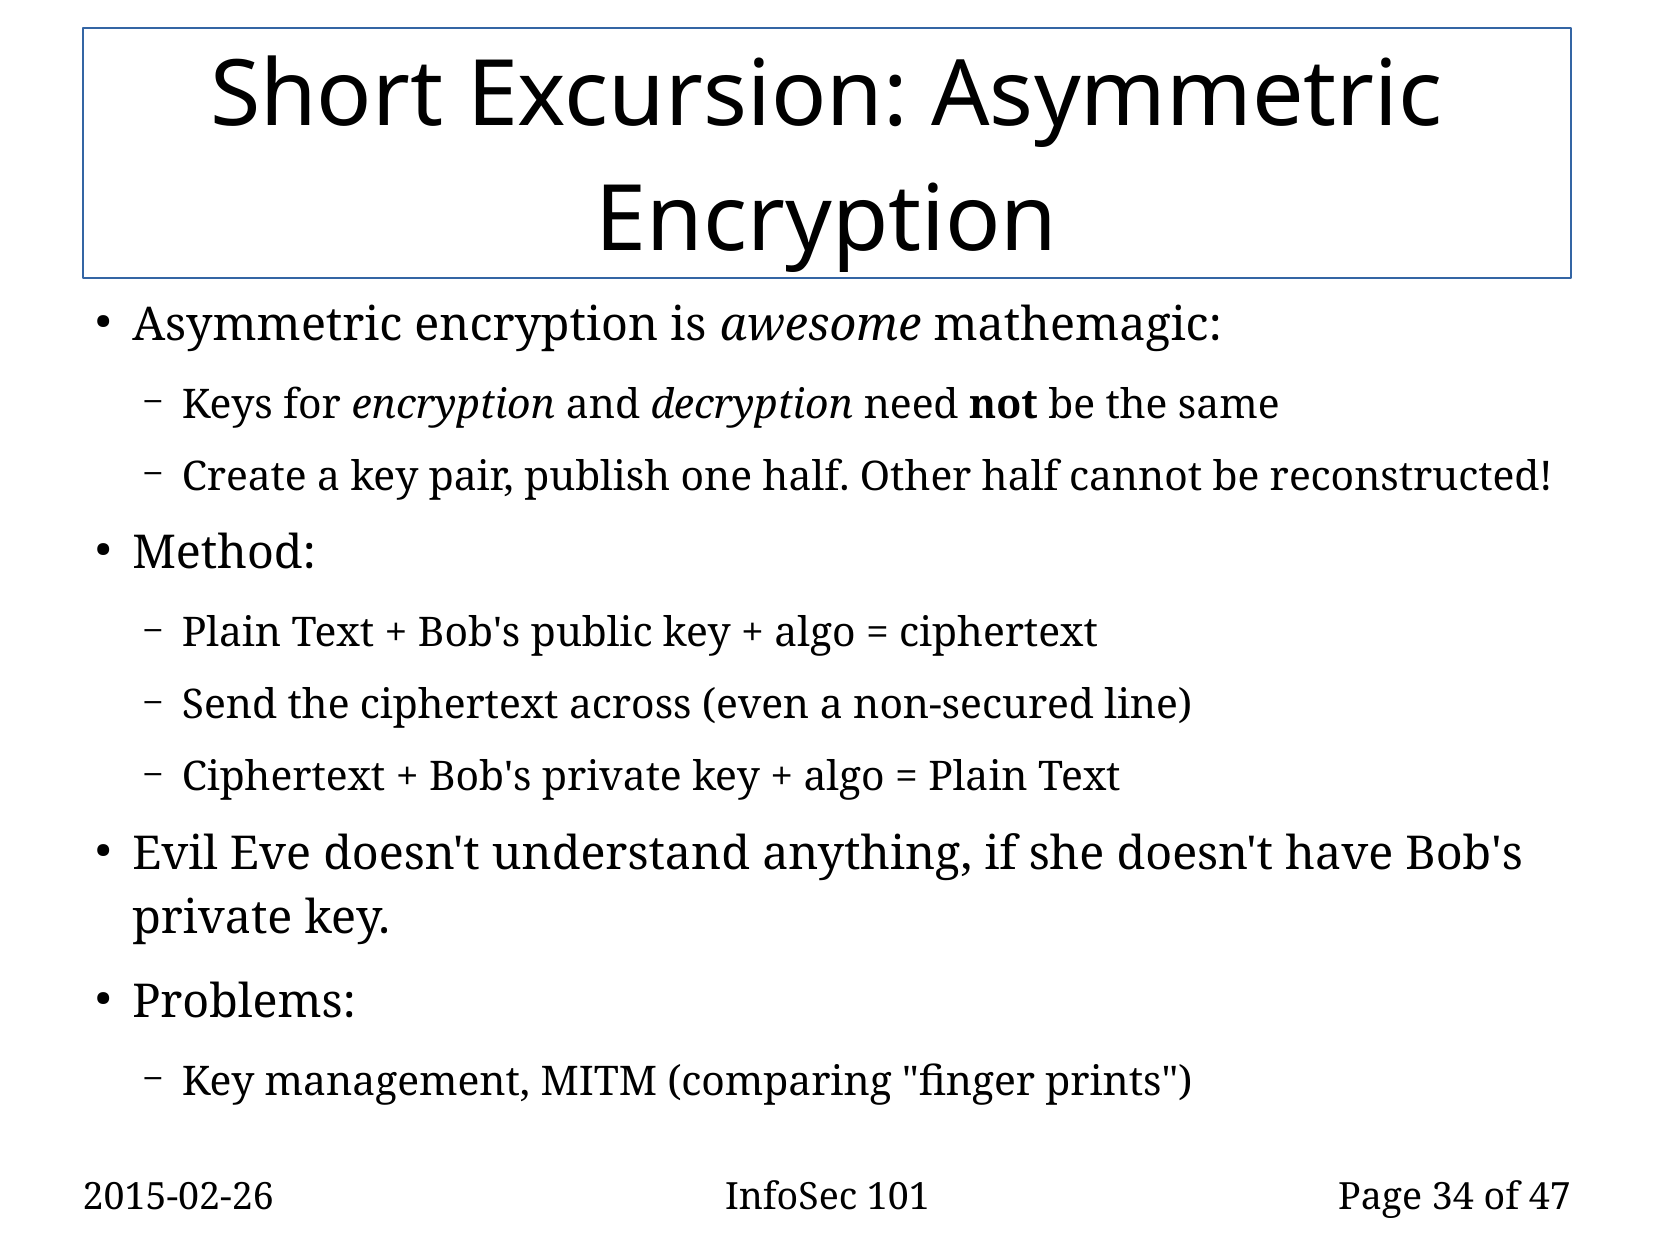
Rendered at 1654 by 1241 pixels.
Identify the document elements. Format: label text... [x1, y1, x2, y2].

list Asymmetric encryption is awesome mathemagic: Keys for encryption and decryption need not be the same Create a key pair, publish one half. Other half cannot be reconstructed! Method: Plain Text + Bob's public key + algo = ciphertext Send the ciphertext across (even a non-secured line) Ciphertext + Bob's private key + algo = Plain Text Evil Eve doesn't understand anything, if she doesn't have Bob's private key. Problems: Key management, MITM (comparing "finger prints") [82, 290, 1571, 1126]
title Short Excursion: Asymmetric Encryption [82, 49, 1571, 257]
